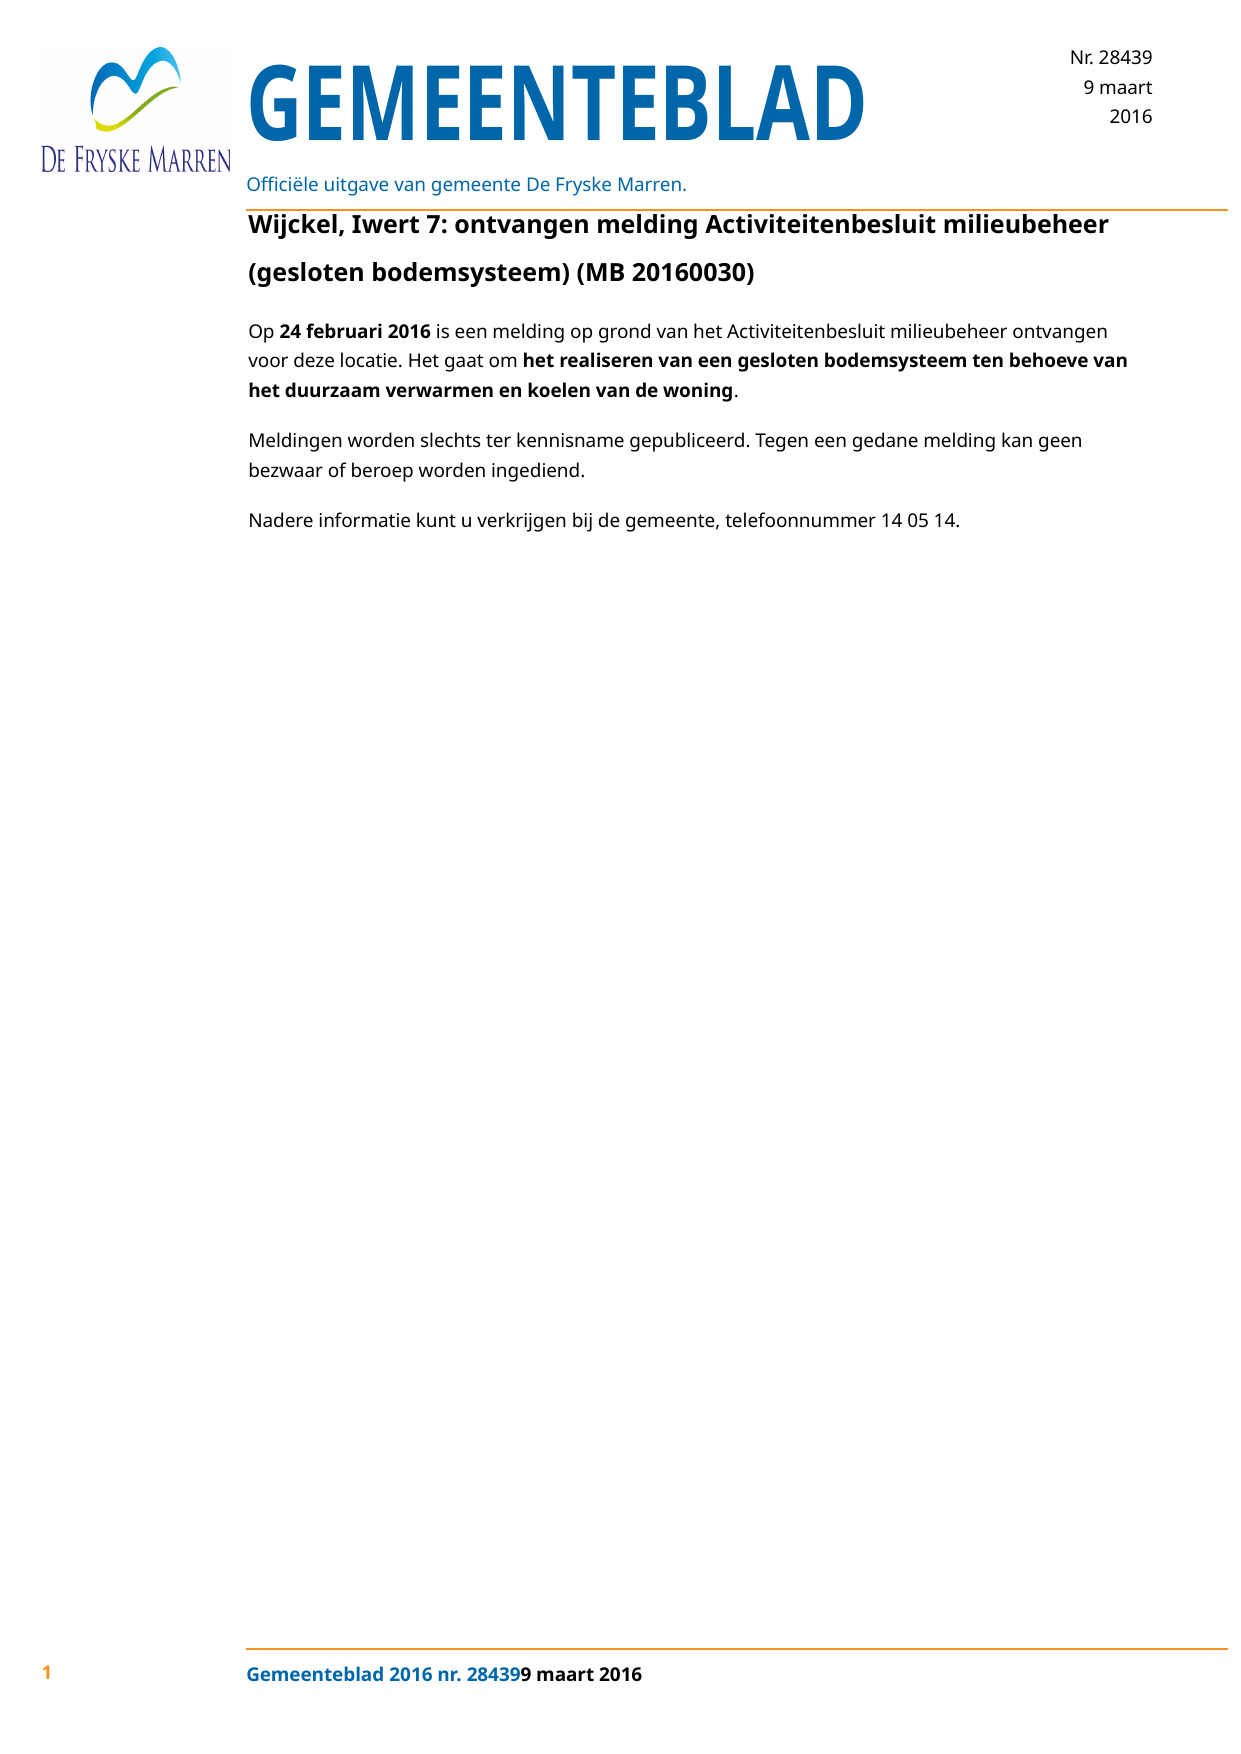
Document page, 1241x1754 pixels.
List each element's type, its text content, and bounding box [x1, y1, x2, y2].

text Op 24 februari 2016 is een melding op grond van het Activiteitenbesluit milieubeheer ontvangen voor deze locatie. Het gaat om het realiseren van een gesloten bodemsysteem ten behoeve van het duurzaam verwarmen en koelen van de woning. [248, 318, 1152, 403]
picture [41, 47, 231, 172]
text Nadere informatie kunt u verkrijgen bij de gemeente, telefoonnummer 14 05 14. [248, 507, 1152, 533]
text Wijckel, Iwert 7: ontvangen melding Activiteitenbesluit milieubeheer (gesloten bodemsysteem) (MB 20160030) [248, 211, 1152, 288]
text Meldingen worden slechts ter kennisname gepubliceerd. Tegen een gedane melding kan geen bezwaar of beroep worden ingediend. [248, 427, 1152, 483]
